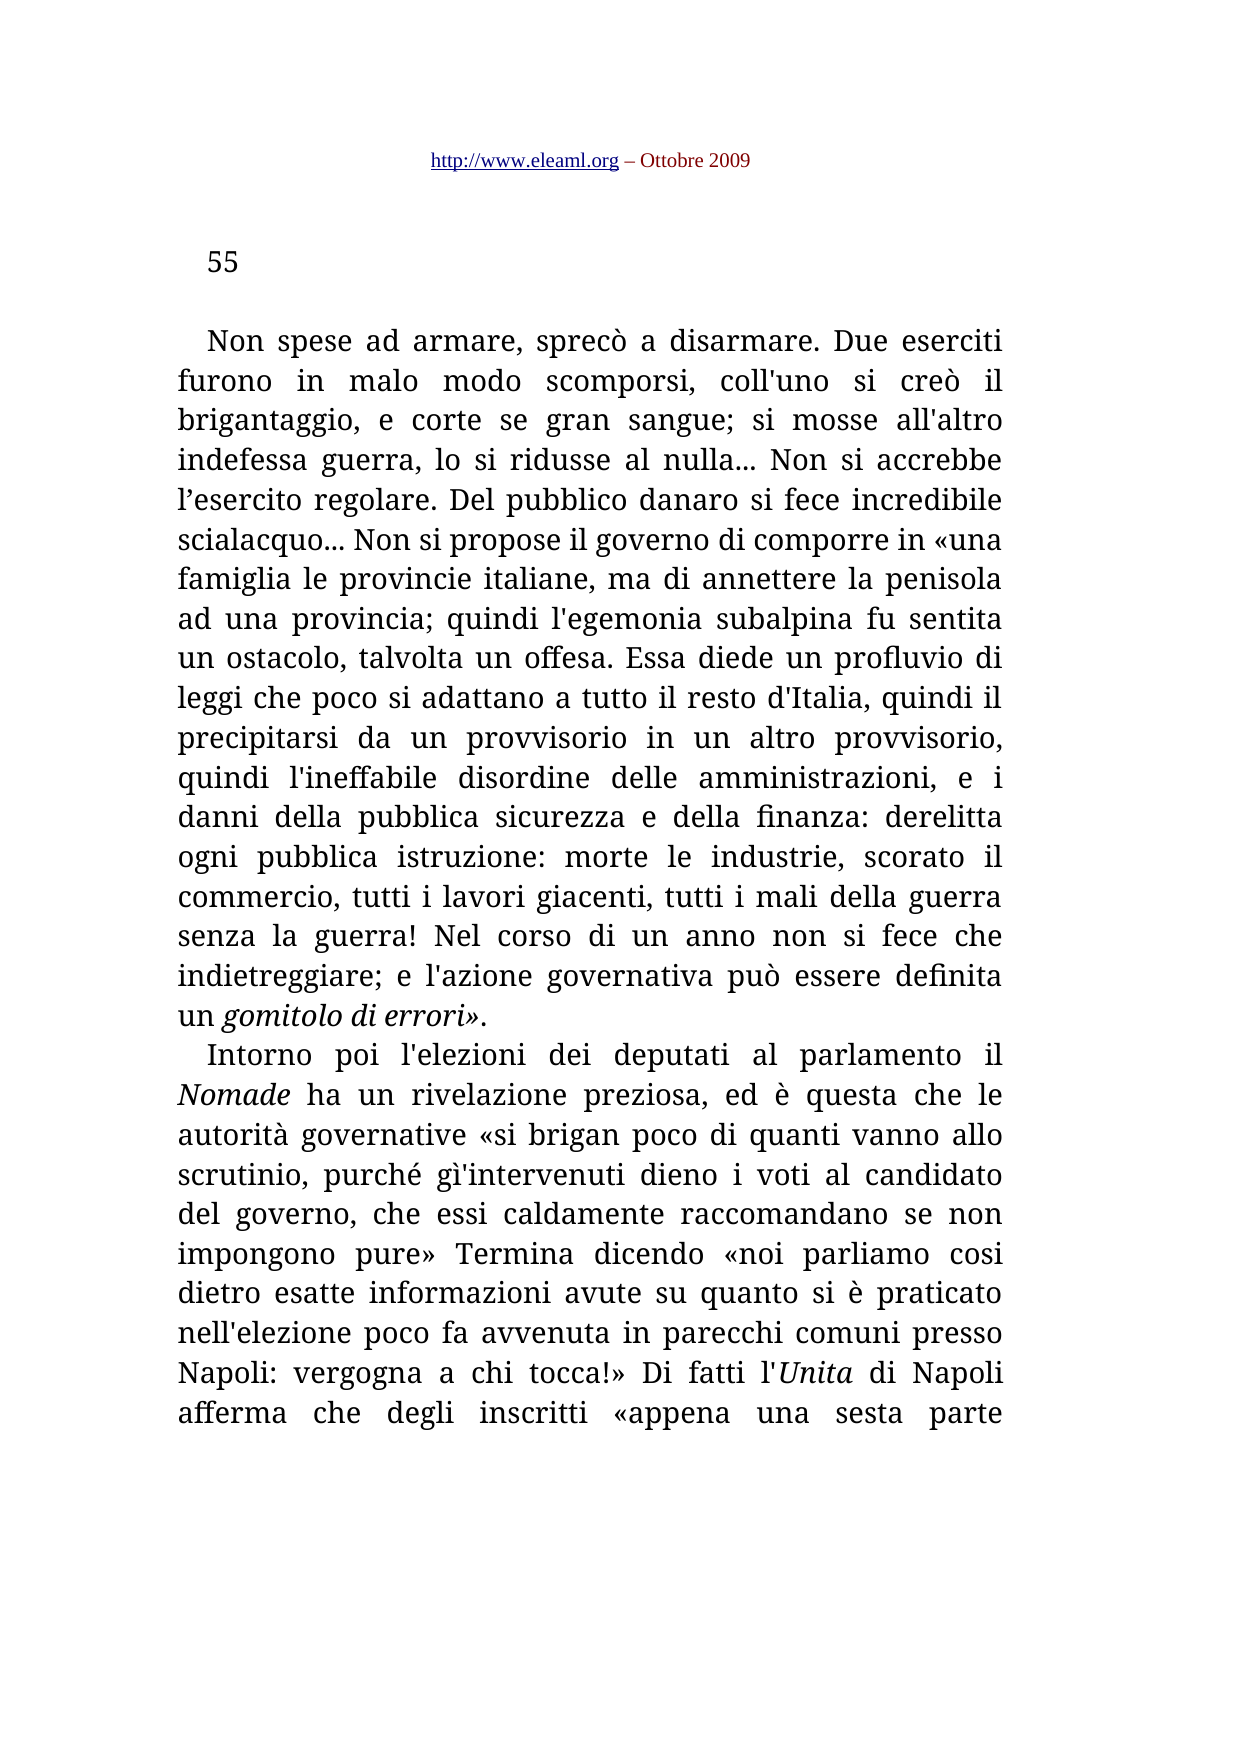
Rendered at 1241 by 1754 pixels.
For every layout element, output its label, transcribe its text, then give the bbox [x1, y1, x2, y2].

text Intorno poi l'elezioni dei deputati al parlamento il Nomade ha un rivelazione preziosa, ed è questa che le autorità governative «si brigan poco di quanti vanno allo scrutinio, purché gì'intervenuti dieno i voti al candidato del governo, che essi caldamente raccomandano se non impongono pure» Termina dicendo «noi parliamo cosi dietro esatte informazioni avute su quanto si è praticato nell'elezione poco fa avvenuta in parecchi comuni presso Napoli: vergogna a chi tocca!» Di fatti l'Unita di Napoli afferma che degli inscritti «appena una sesta parte [177, 1035, 1004, 1432]
text 55 [177, 241, 1004, 281]
text Non spese ad armare, sprecò a disarmare. Due eserciti furono in malo modo scomporsi, coll'uno si creò il brigantaggio, e corte se gran sangue; si mosse all'altro indefessa guerra, lo si ridusse al nulla... Non si accrebbe l’esercito regolare. Del pubblico danaro si fece incredibile scialacquo... Non si propose il governo di comporre in «una famiglia le provincie italiane, ma di annettere la penisola ad una provincia; quindi l'egemonia subalpina fu sentita un ostacolo, talvolta un offesa. Essa diede un profluvio di leggi che poco si adattano a tutto il resto d'Italia, quindi il precipitarsi da un provvisorio in un altro provvisorio, quindi l'ineffabile disordine delle amministrazioni, e i danni della pubblica sicurezza e della finanza: derelitta ogni pubblica istruzione: morte le industrie, scorato il commercio, tutti i lavori giacenti, tutti i mali della guerra senza la guerra! Nel corso di un anno non si fece che indietreggiare; e l'azione governativa può essere definita un gomitolo di errori». [177, 320, 1004, 1035]
